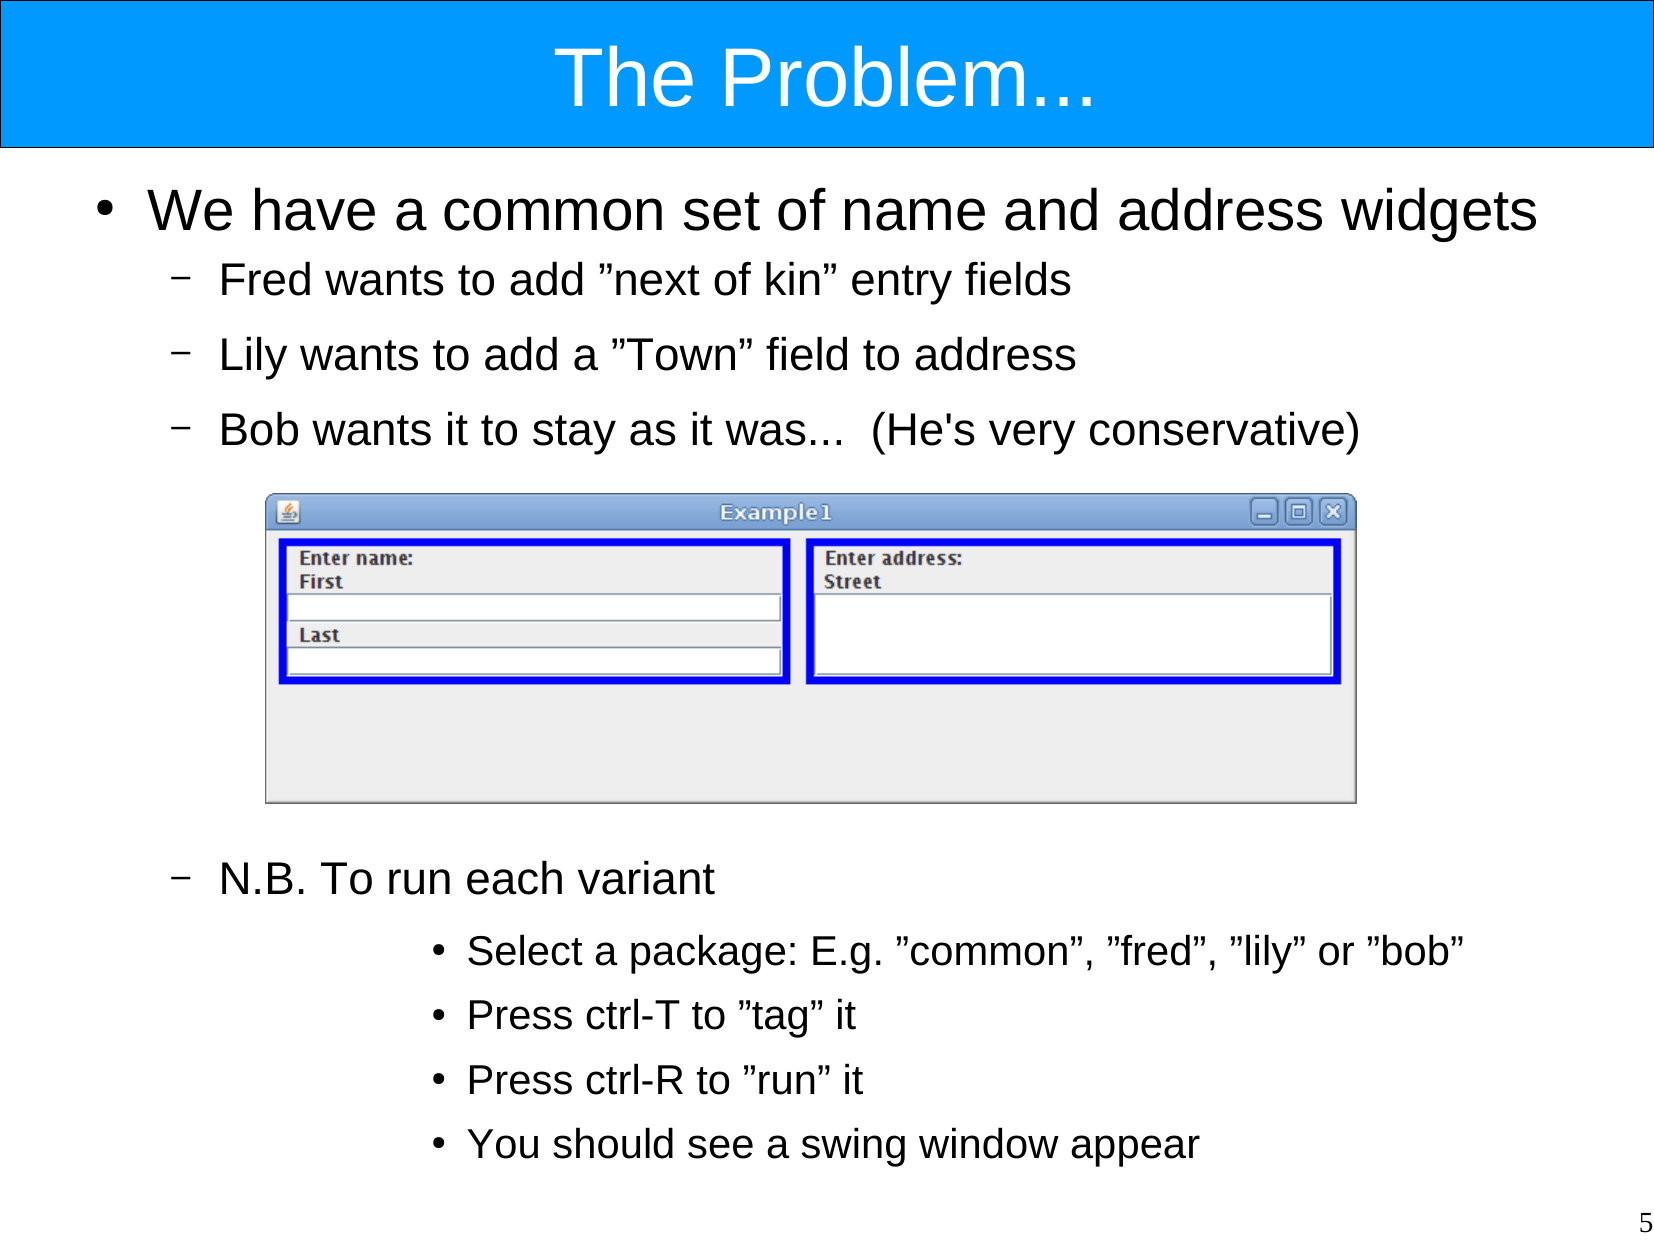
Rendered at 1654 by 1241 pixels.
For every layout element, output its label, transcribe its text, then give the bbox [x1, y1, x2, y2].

title The Problem... [82, 21, 1571, 135]
list We have a common set of name and address widgets Fred wants to add ”next of kin” entry fields Lily wants to add a ”Town” field to address Bob wants it to stay as it was... (He's very conservative) N.B. To run each variant Select a package: E.g. ”common”, ”fred”, ”lily” or ”bob” Press ctrl-T to ”tag” it Press ctrl-R to ”run” it You should see a swing window appear [76, 177, 1565, 1196]
picture [265, 493, 1357, 804]
